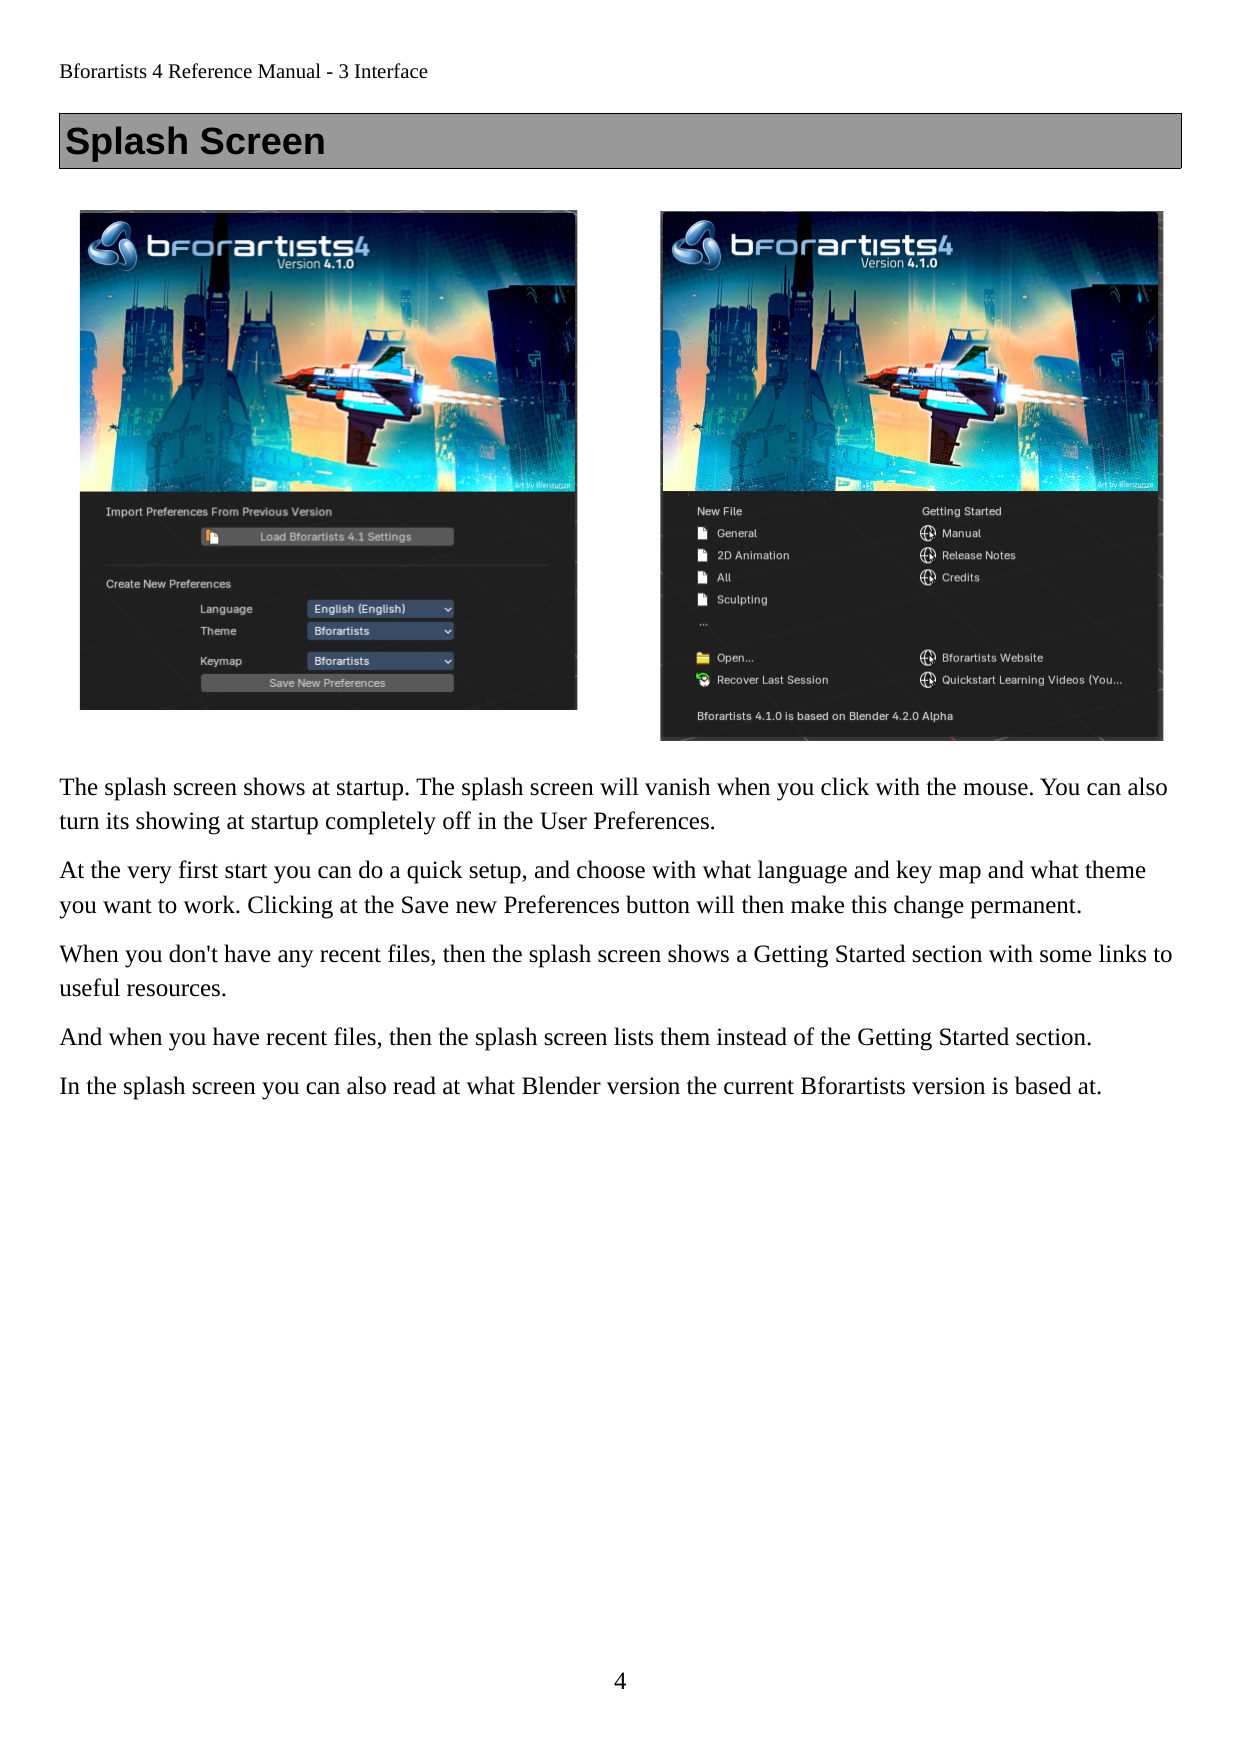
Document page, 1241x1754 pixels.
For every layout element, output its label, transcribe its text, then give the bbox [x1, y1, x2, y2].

text When you don't have any recent files, then the splash screen shows a Getting Started section with some links to useful resources. [59, 939, 1181, 1002]
picture [79, 210, 578, 710]
text The splash screen shows at startup. The splash screen will vanish when you click with the mouse. You can also turn its showing at startup completely off in the User Preferences. [59, 772, 1181, 835]
text And when you have recent files, then the splash screen lists them instead of the Getting Started section. [59, 1022, 1181, 1051]
picture [660, 211, 1164, 741]
text At the very first start you can do a quick setup, and choose with what language and key map and what theme you want to work. Clicking at the Save new Preferences button will then make this change permanent. [59, 855, 1181, 918]
text In the splash screen you can also read at what Blender version the current Bforartists version is based at. [59, 1071, 1181, 1100]
table_header Splash Screen [60, 114, 1181, 168]
